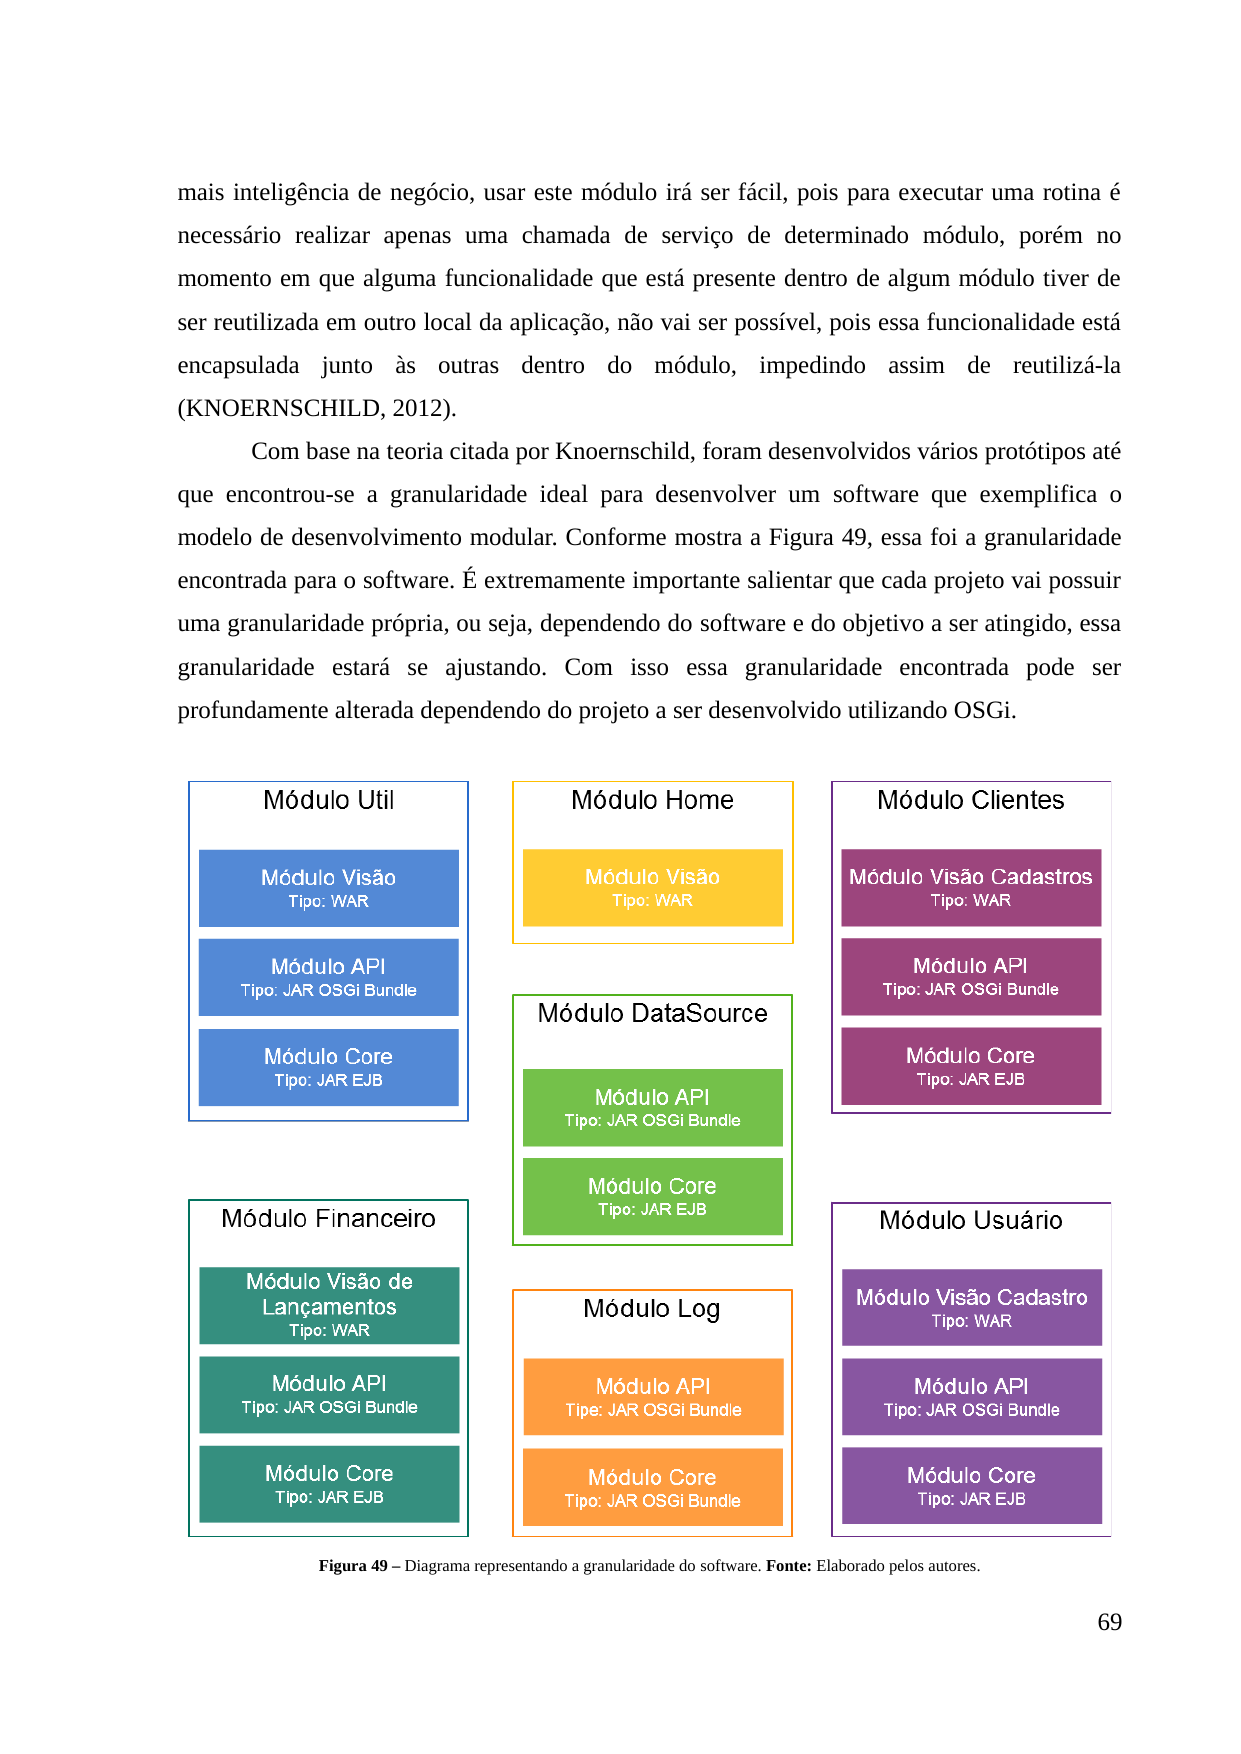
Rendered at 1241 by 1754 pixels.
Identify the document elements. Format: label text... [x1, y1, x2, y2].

text Com base na teoria citada por Knoernschild, foram desenvolvidos vários protótipos até que encontrou-se a granularidade ideal para desenvolver um software que exemplifica o modelo de desenvolvimento modular. Conforme mostra a Figura 49, essa foi a granularidade encontrada para o software. É extremamente importante salientar que cada projeto vai possuir uma granularidade própria, ou seja, dependendo do software e do objetivo a ser atingido, essa granularidade estará se ajustando. Com isso essa granularidade encontrada pode ser profundamente alterada dependendo do projeto a ser desenvolvido utilizando OSGi. [177, 436, 1122, 723]
text Figura 49 – Diagrama representando a granularidade do software. Fonte: Elaborado pelos autores. [177, 1555, 1122, 1574]
text mais inteligência de negócio, usar este módulo irá ser fácil, pois para executar uma rotina é necessário realizar apenas uma chamada de serviço de determinado módulo, porém no momento em que alguma funcionalidade que está presente dentro de algum módulo tiver de ser reutilizada em outro local da aplicação, não vai ser possível, pois essa funcionalidade está encapsulada junto às outras dentro do módulo, impedindo assim de reutilizá-la (KNOERNSCHILD, 2012). [177, 177, 1122, 422]
picture [187, 781, 1112, 1537]
